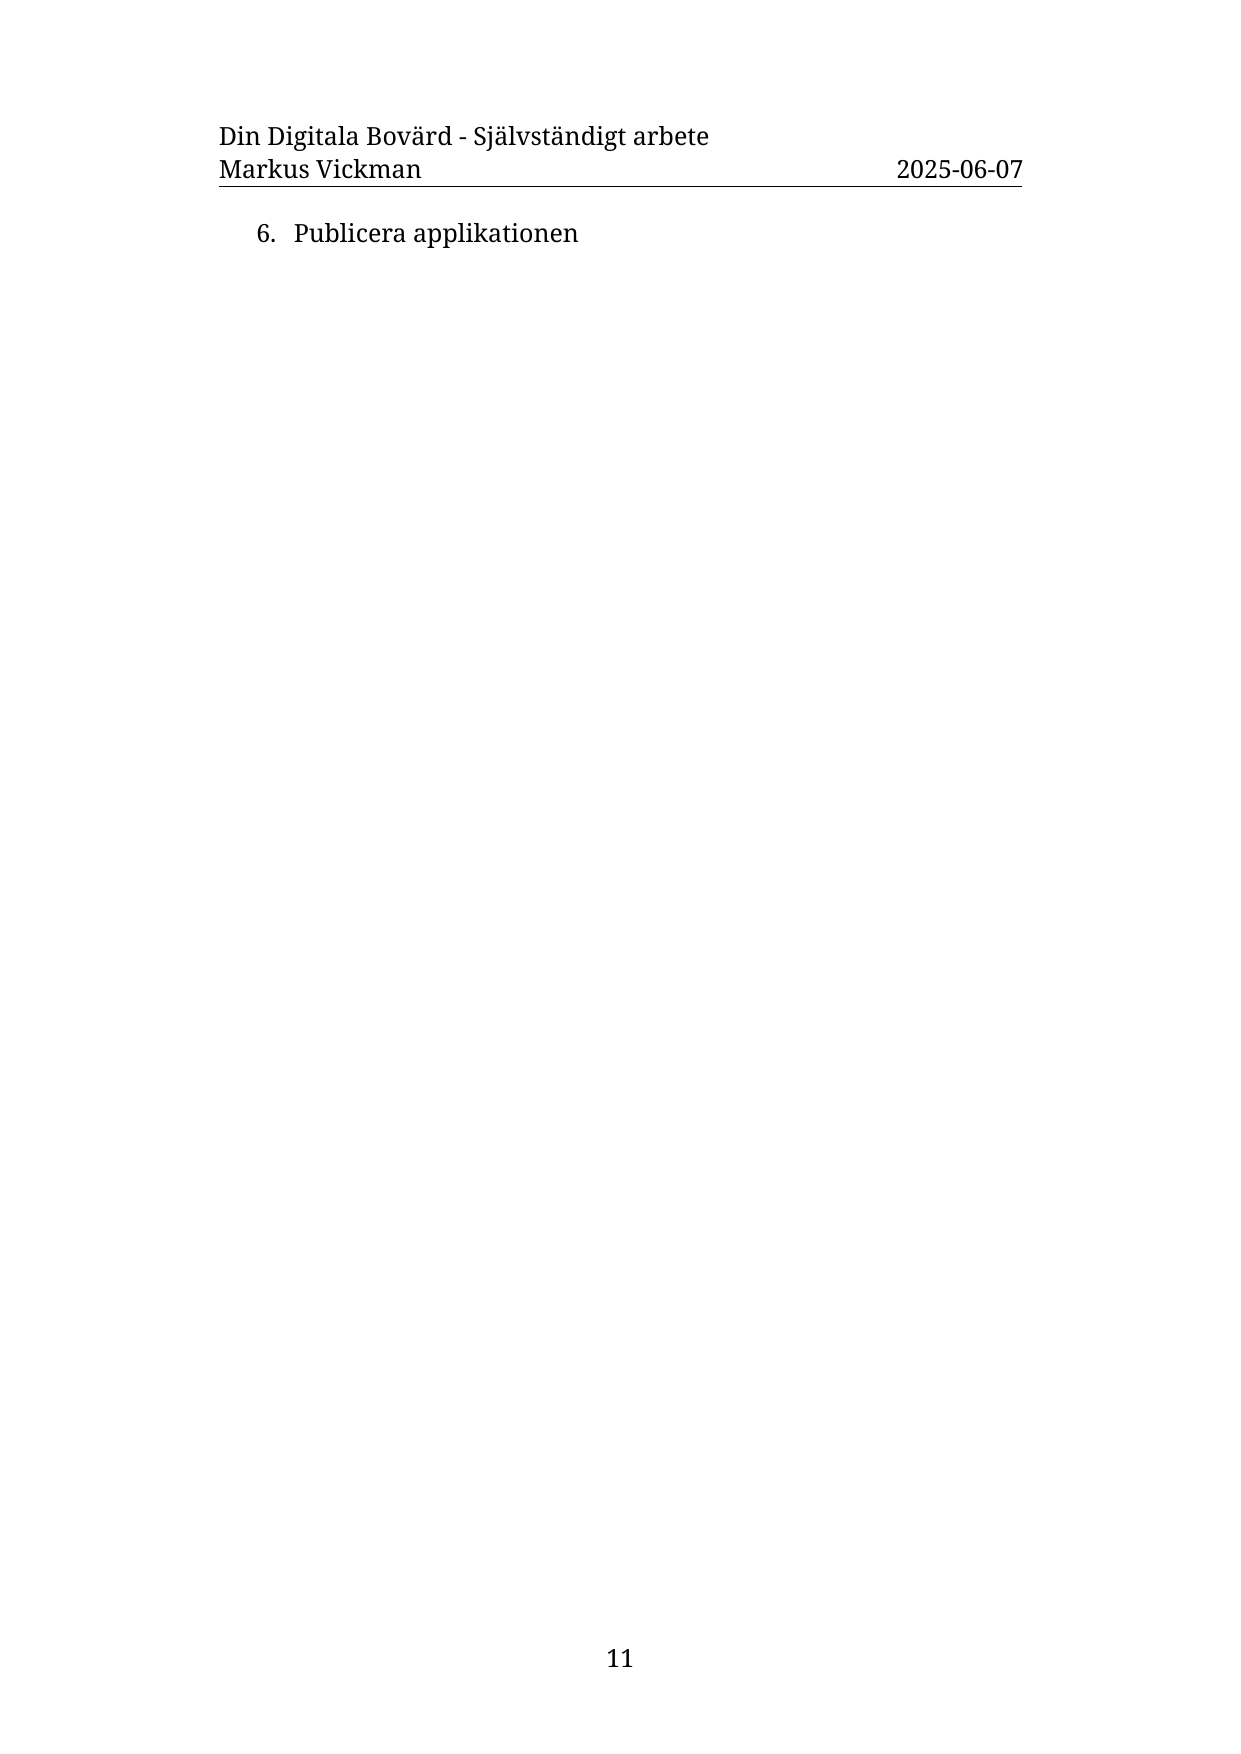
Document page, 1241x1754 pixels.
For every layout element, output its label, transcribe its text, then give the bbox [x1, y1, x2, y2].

list Publicera applikationen [256, 216, 1022, 250]
